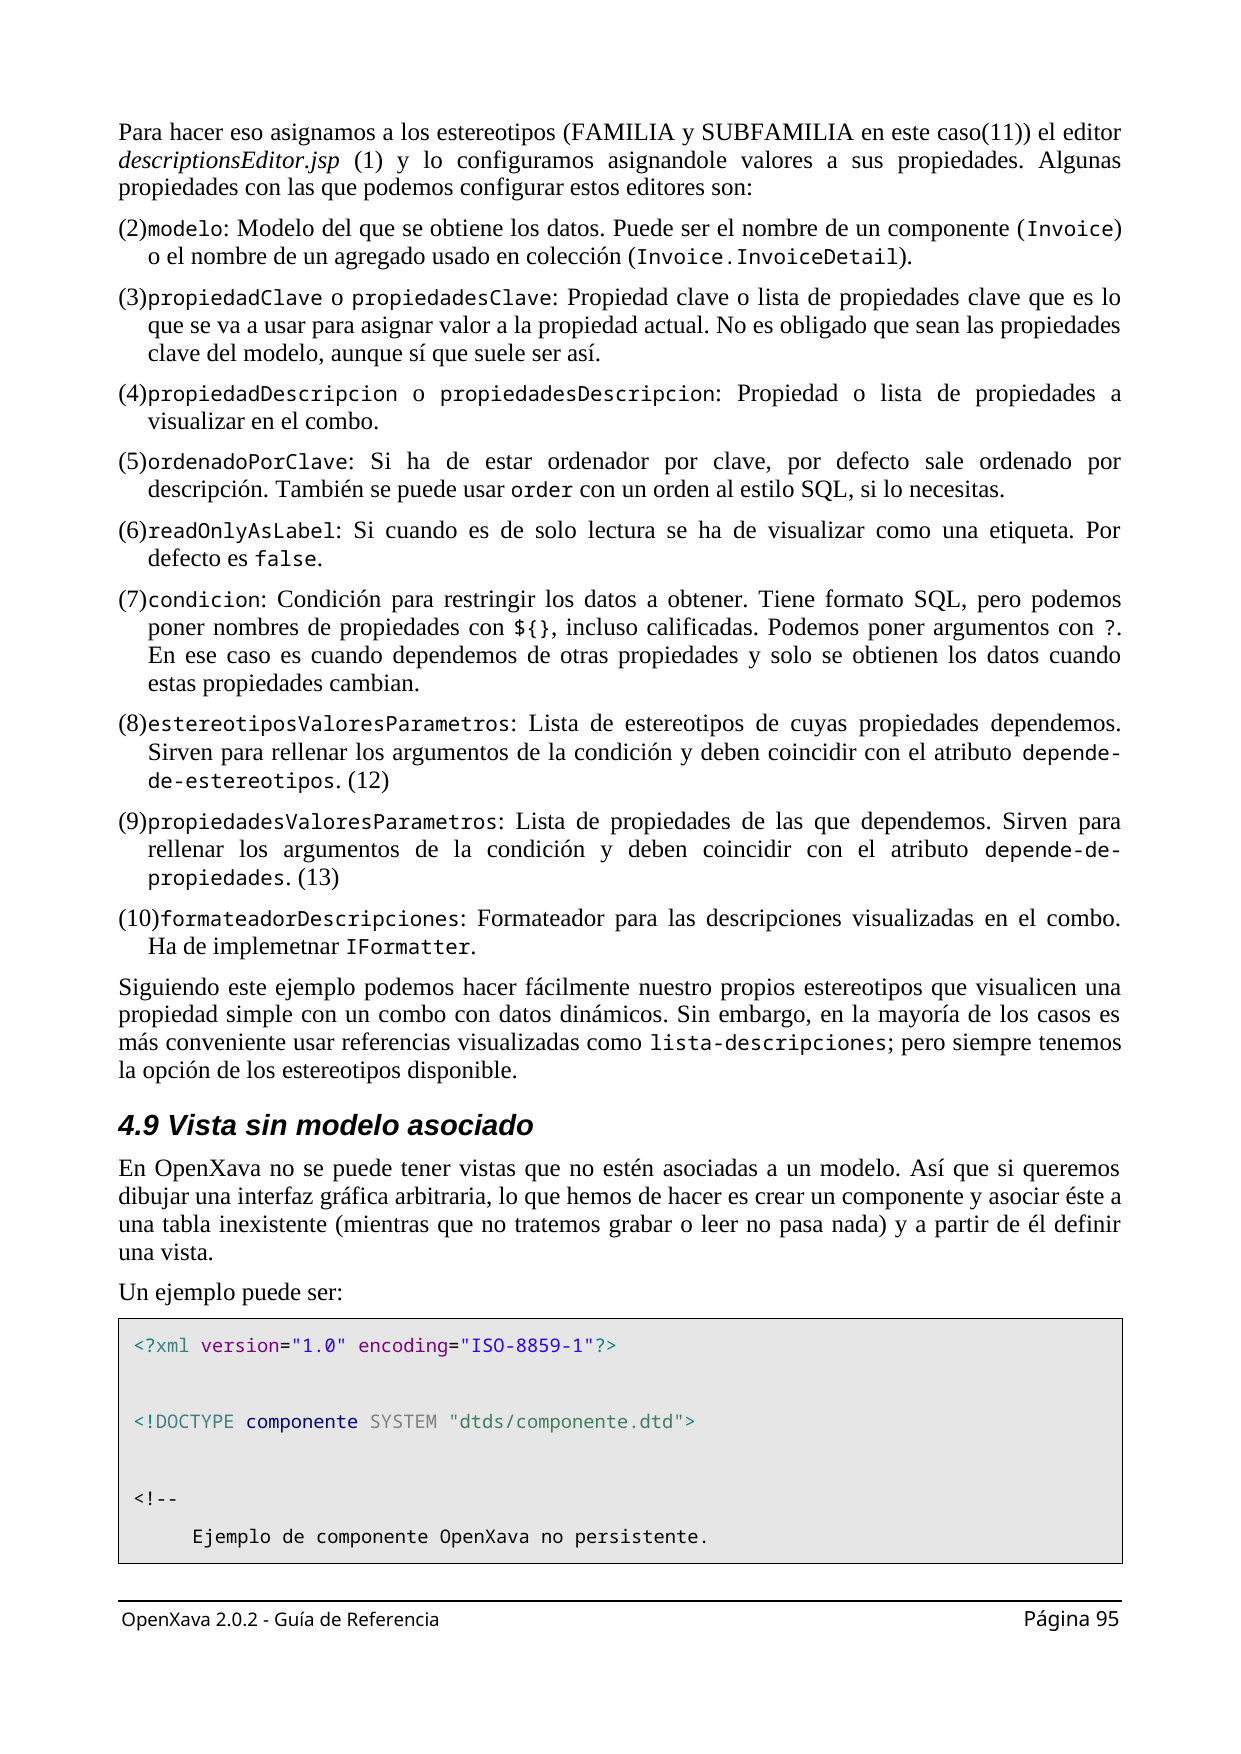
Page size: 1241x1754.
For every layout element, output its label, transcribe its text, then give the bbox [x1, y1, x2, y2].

list propiedadClave o propiedadesClave: Propiedad clave o lista de propiedades clave que es lo que se va a usar para asignar valor a la propiedad actual. No es obligado que sean las propiedades clave del modelo, aunque sí que suele ser así. [118, 283, 1122, 366]
text Un ejemplo puede ser: [118, 1278, 1122, 1306]
text Para hacer eso asignamos a los estereotipos (FAMILIA y SUBFAMILIA en este caso(11)) el editor descriptionsEditor.jsp (1) y lo configuramos asignandole valores a sus propiedades. Algunas propiedades con las que podemos configurar estos editores son: [118, 118, 1122, 201]
text <?xml version="1.0" encoding="ISO-8859-1"?> [119, 1319, 1122, 1356]
list modelo: Modelo del que se obtiene los datos. Puede ser el nombre de un componente (Invoice) o el nombre de un agregado usado en colección (Invoice.InvoiceDetail). [118, 214, 1122, 270]
list estereotiposValoresParametros: Lista de estereotipos de cuyas propiedades dependemos. Sirven para rellenar los argumentos de la condición y deben coincidir con el atributo depende-de-estereotipos. (12) [118, 709, 1122, 794]
text <!-- [119, 1470, 1122, 1508]
subtitle Vista sin modelo asociado [118, 1109, 1122, 1142]
text En OpenXava no se puede tener vistas que no estén asociadas a un modelo. Así que si queremos dibujar una interfaz gráfica arbitraria, lo que hemos de hacer es crear un componente y asociar éste a una tabla inexistente (mientras que no tratemos grabar o leer no pasa nada) y a partir de él definir una vista. [118, 1154, 1122, 1265]
list propiedadesValoresParametros: Lista de propiedades de las que dependemos. Sirven para rellenar los argumentos de la condición y deben coincidir con el atributo depende-de-propiedades. (13) [118, 807, 1122, 891]
list readOnlyAsLabel: Si cuando es de solo lectura se ha de visualizar como una etiqueta. Por defecto es false. [118, 516, 1122, 573]
text Siguiendo este ejemplo podemos hacer fácilmente nuestro propios estereotipos que visualicen una propiedad simple con un combo con datos dinámicos. Sin embargo, en la mayoría de los casos es más conveniente usar referencias visualizadas como lista-descripciones; pero siempre tenemos la opción de los estereotipos disponible. [118, 973, 1122, 1084]
text <!DOCTYPE componente SYSTEM "dtds/componente.dtd"> [119, 1394, 1122, 1432]
list formateadorDescripciones: Formateador para las descripciones visualizadas en el combo. Ha de implemetnar IFormatter. [118, 904, 1122, 960]
list ordenadoPorClave: Si ha de estar ordenador por clave, por defecto sale ordenado por descripción. También se puede usar order con un orden al estilo SQL, si lo necesitas. [118, 447, 1122, 504]
text Ejemplo de componente OpenXava no persistente. [119, 1508, 1122, 1563]
list condicion: Condición para restringir los datos a obtener. Tiene formato SQL, pero podemos poner nombres de propiedades con ${}, incluso calificadas. Podemos poner argumentos con ?. En ese caso es cuando dependemos de otras propiedades y solo se obtienen los datos cuando estas propiedades cambian. [118, 585, 1122, 697]
list propiedadDescripcion o propiedadesDescripcion: Propiedad o lista de propiedades a visualizar en el combo. [118, 379, 1122, 435]
